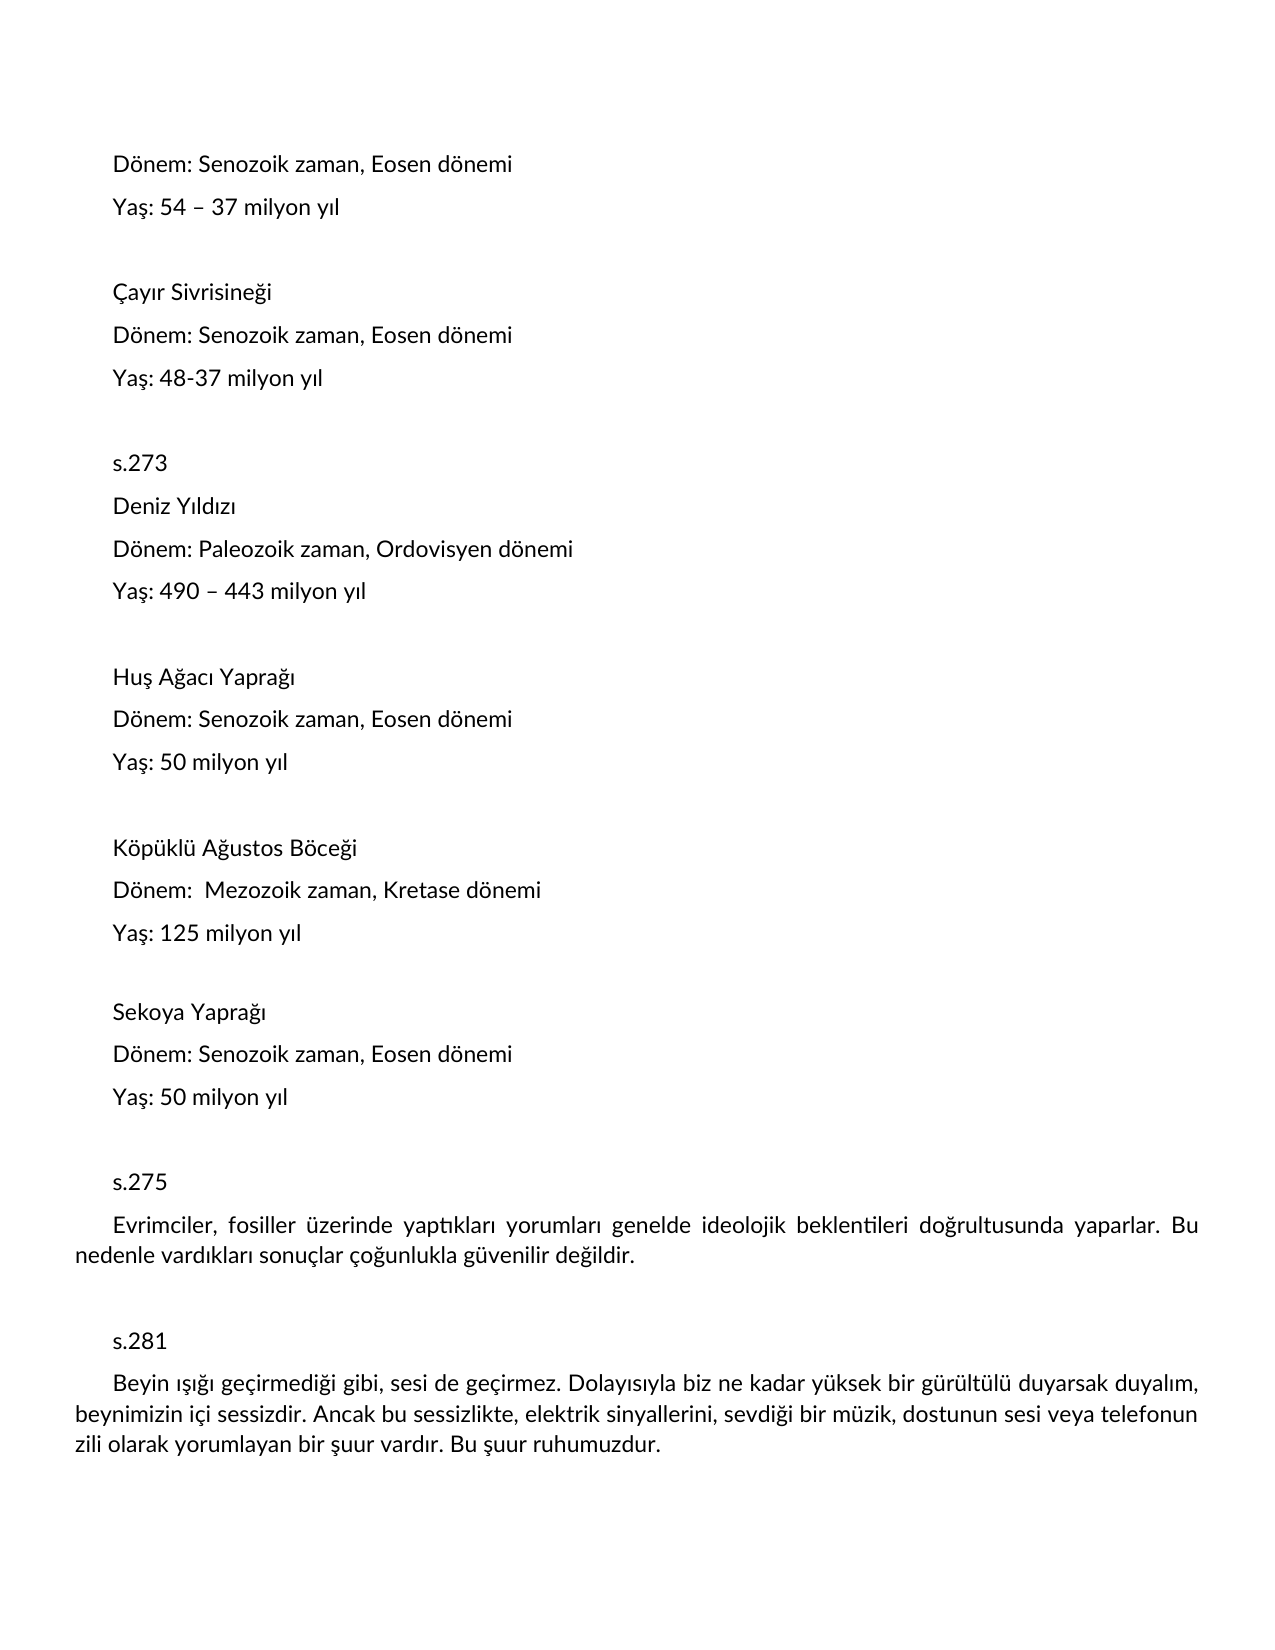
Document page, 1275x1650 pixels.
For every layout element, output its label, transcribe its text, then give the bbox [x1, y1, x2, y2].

text Köpüklü Ağustos Böceği [75, 833, 1200, 861]
text Dönem: Senozoik zaman, Eosen dönemi [75, 1040, 1200, 1067]
text s.275 [75, 1168, 1200, 1196]
text Beyin ışığı geçirmediği gibi, sesi de geçirmez. Dolayısıyla biz ne kadar yüksek bir gürültülü duyarsak duyalım, beynimizin içi sessizdir. Ancak bu sessizlikte, elektrik sinyallerini, sevdiği bir müzik, dostunun sesi veya telefonun zili olarak yorumlayan bir şuur vardır. Bu şuur ruhumuzdur. [75, 1369, 1200, 1457]
text Huş Ağacı Yaprağı [75, 662, 1200, 690]
text Dönem: Mezozoik zaman, Kretase dönemi [75, 876, 1200, 903]
text Yaş: 54 – 37 milyon yıl [75, 193, 1200, 220]
text Dönem: Paleozoik zaman, Ordovisyen dönemi [75, 534, 1200, 562]
text Yaş: 490 – 443 milyon yıl [75, 577, 1200, 604]
text Yaş: 48-37 milyon yıl [75, 363, 1200, 391]
text Evrimciler, fosiller üzerinde yaptıkları yorumları genelde ideolojik beklentileri doğrultusunda yaparlar. Bu nedenle vardıkları sonuçlar çoğunlukla güvenilir değildir. [75, 1211, 1200, 1268]
text Dönem: Senozoik zaman, Eosen dönemi [75, 705, 1200, 733]
text s.273 [75, 449, 1200, 476]
text Dönem: Senozoik zaman, Eosen dönemi [75, 150, 1200, 177]
text Dönem: Senozoik zaman, Eosen dönemi [75, 321, 1200, 348]
text Çayır Sivrisineği [75, 278, 1200, 306]
text s.281 [75, 1326, 1200, 1354]
text Yaş: 50 milyon yıl [75, 1083, 1200, 1110]
text Sekoya Yaprağı [75, 997, 1200, 1025]
text Yaş: 125 milyon yıl [75, 919, 1200, 946]
text Deniz Yıldızı [75, 492, 1200, 519]
text Yaş: 50 milyon yıl [75, 748, 1200, 775]
